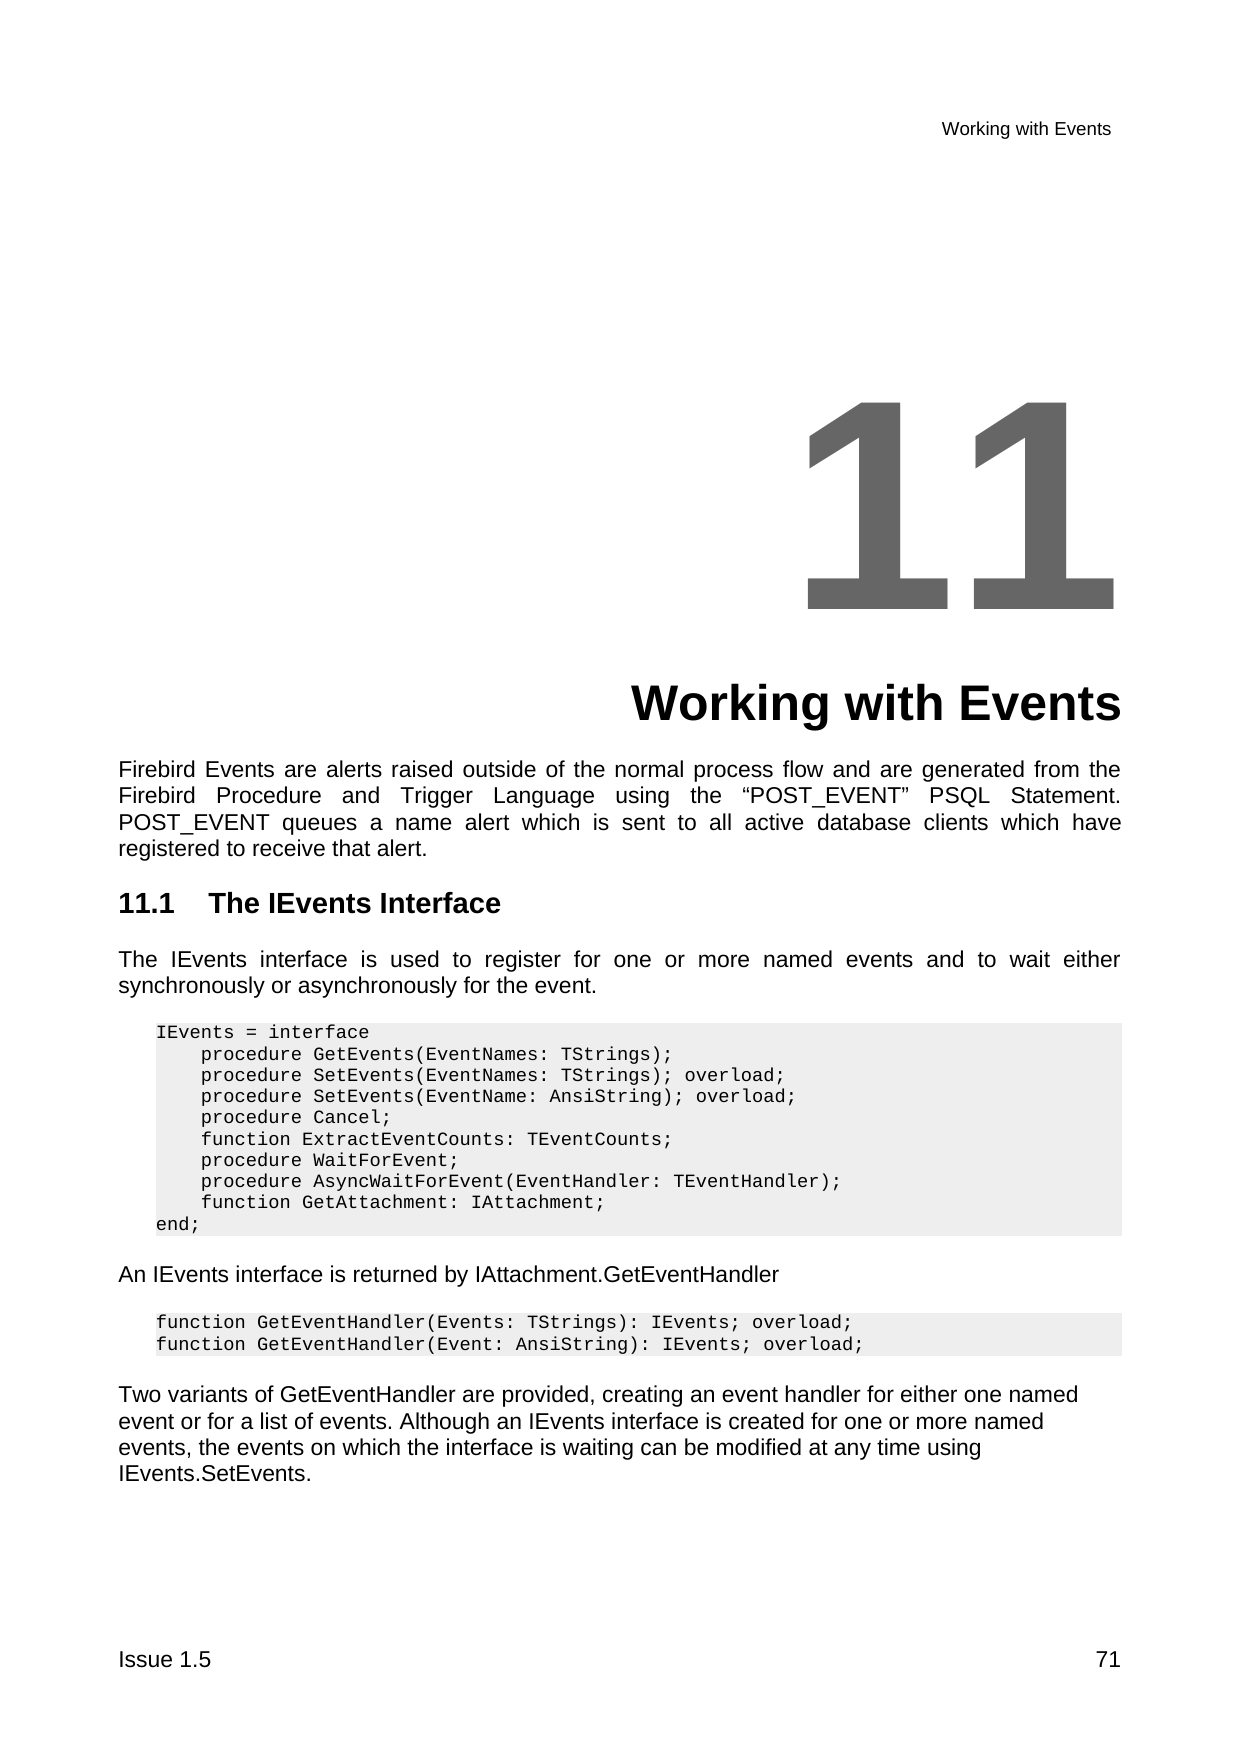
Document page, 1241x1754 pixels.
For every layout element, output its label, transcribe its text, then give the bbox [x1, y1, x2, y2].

text IEvents = interface [156, 1023, 1122, 1044]
text procedure GetEvents(EventNames: TStrings); [156, 1044, 1122, 1066]
text function ExtractEventCounts: TEventCounts; [156, 1129, 1122, 1151]
text function GetEventHandler(Event: AnsiString): IEvents; overload; [156, 1334, 1122, 1356]
subtitle The IEvents Interface [118, 887, 1122, 920]
text end; [156, 1214, 1122, 1236]
text An IEvents interface is returned by IAttachment.GetEventHandler [118, 1261, 1122, 1288]
text The IEvents interface is used to register for one or more named events and to wait either synchronously or asynchronously for the event. [118, 946, 1122, 998]
subtitle Working with Events [81, 328, 1122, 731]
text Firebird Events are alerts raised outside of the normal process flow and are generated from the Firebird Procedure and Trigger Language using the “POST_EVENT” PSQL Statement. POST_EVENT queues a name alert which is sent to all active database clients which have registered to receive that alert. [118, 756, 1122, 862]
text Two variants of GetEventHandler are provided, creating an event handler for either one named event or for a list of events. Although an IEvents interface is created for one or more named events, the events on which the interface is waiting can be modified at any time using IEvents.SetEvents. [118, 1381, 1122, 1487]
text procedure SetEvents(EventNames: TStrings); overload; [156, 1066, 1122, 1087]
text function GetAttachment: IAttachment; [156, 1193, 1122, 1214]
text procedure AsyncWaitForEvent(EventHandler: TEventHandler); [156, 1172, 1122, 1193]
text procedure WaitForEvent; [156, 1151, 1122, 1172]
text procedure Cancel; [156, 1108, 1122, 1129]
text procedure SetEvents(EventName: AnsiString); overload; [156, 1087, 1122, 1108]
text function GetEventHandler(Events: TStrings): IEvents; overload; [156, 1313, 1122, 1334]
